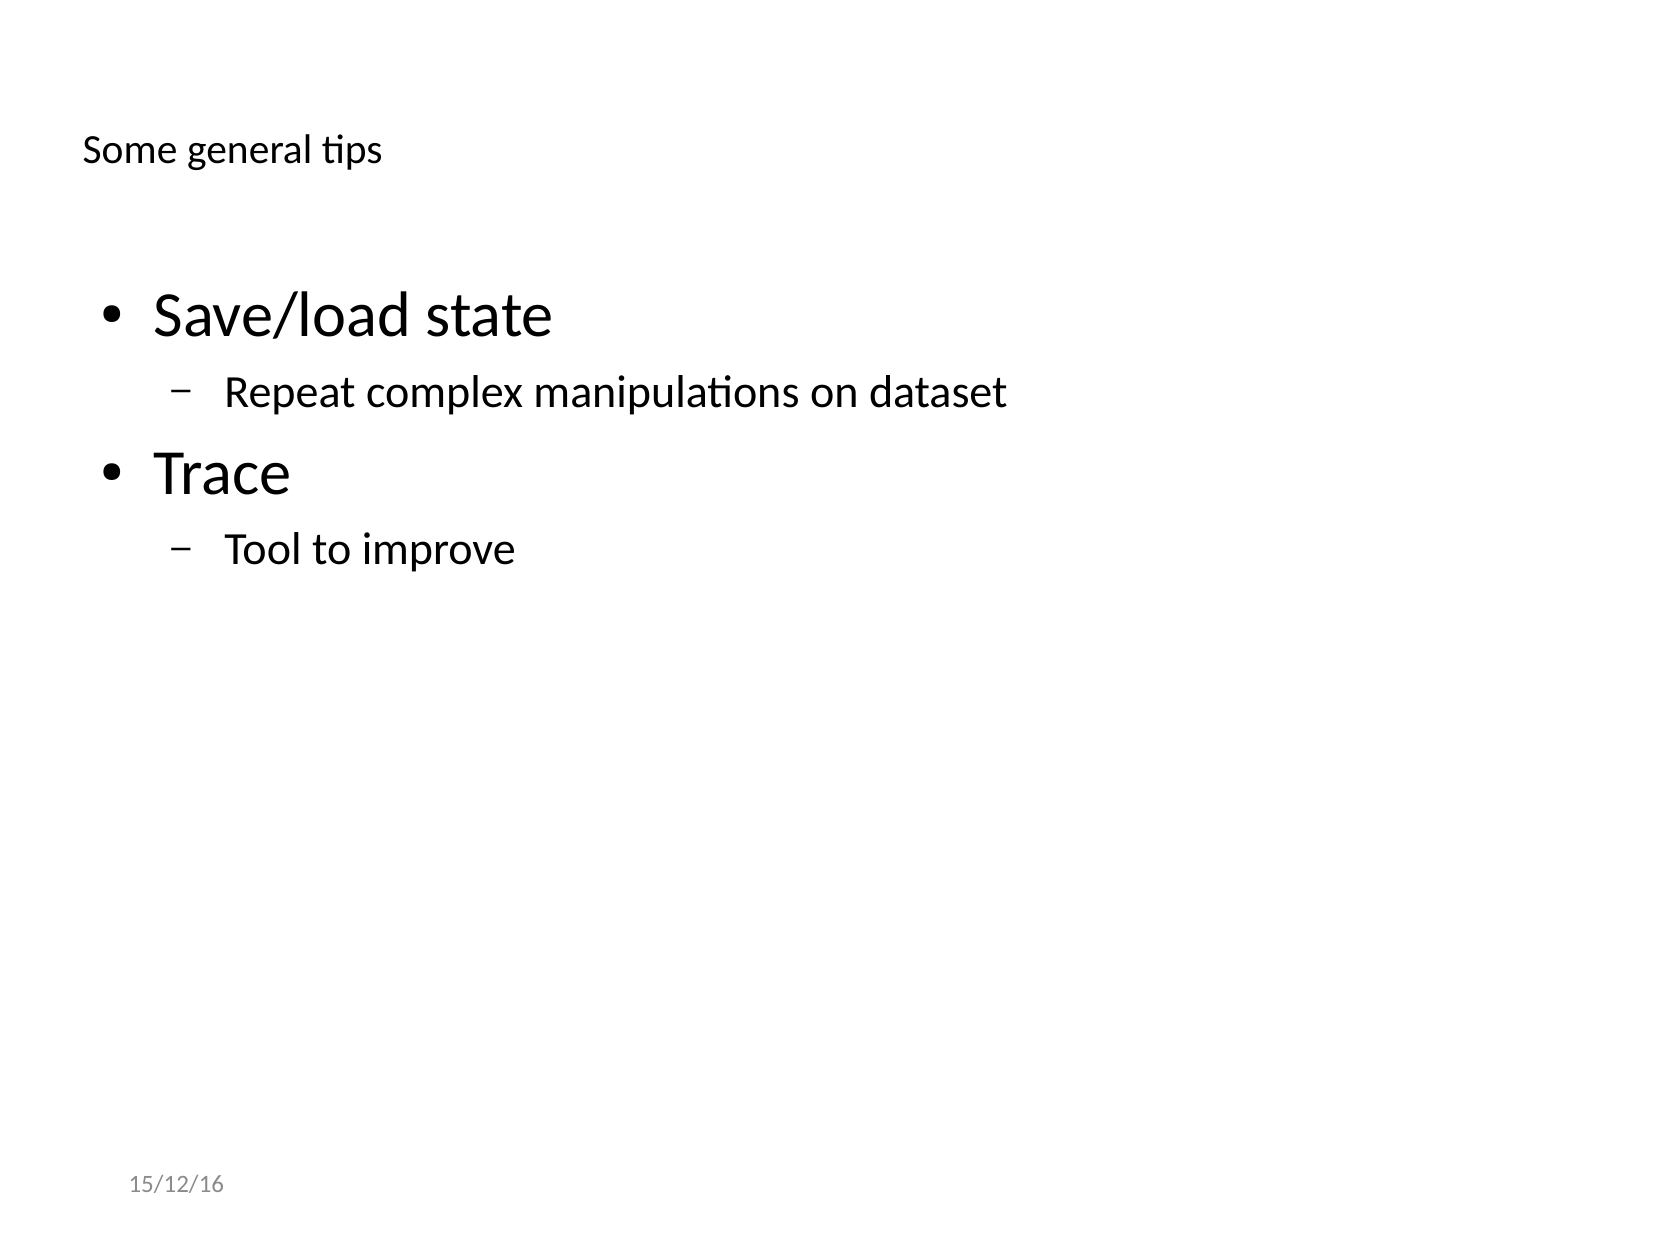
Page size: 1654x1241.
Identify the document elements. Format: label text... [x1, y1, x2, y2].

title Some general tips [82, 49, 1571, 257]
list Save/load state Repeat complex manipulations on dataset Trace Tool to improve [82, 290, 1571, 1010]
